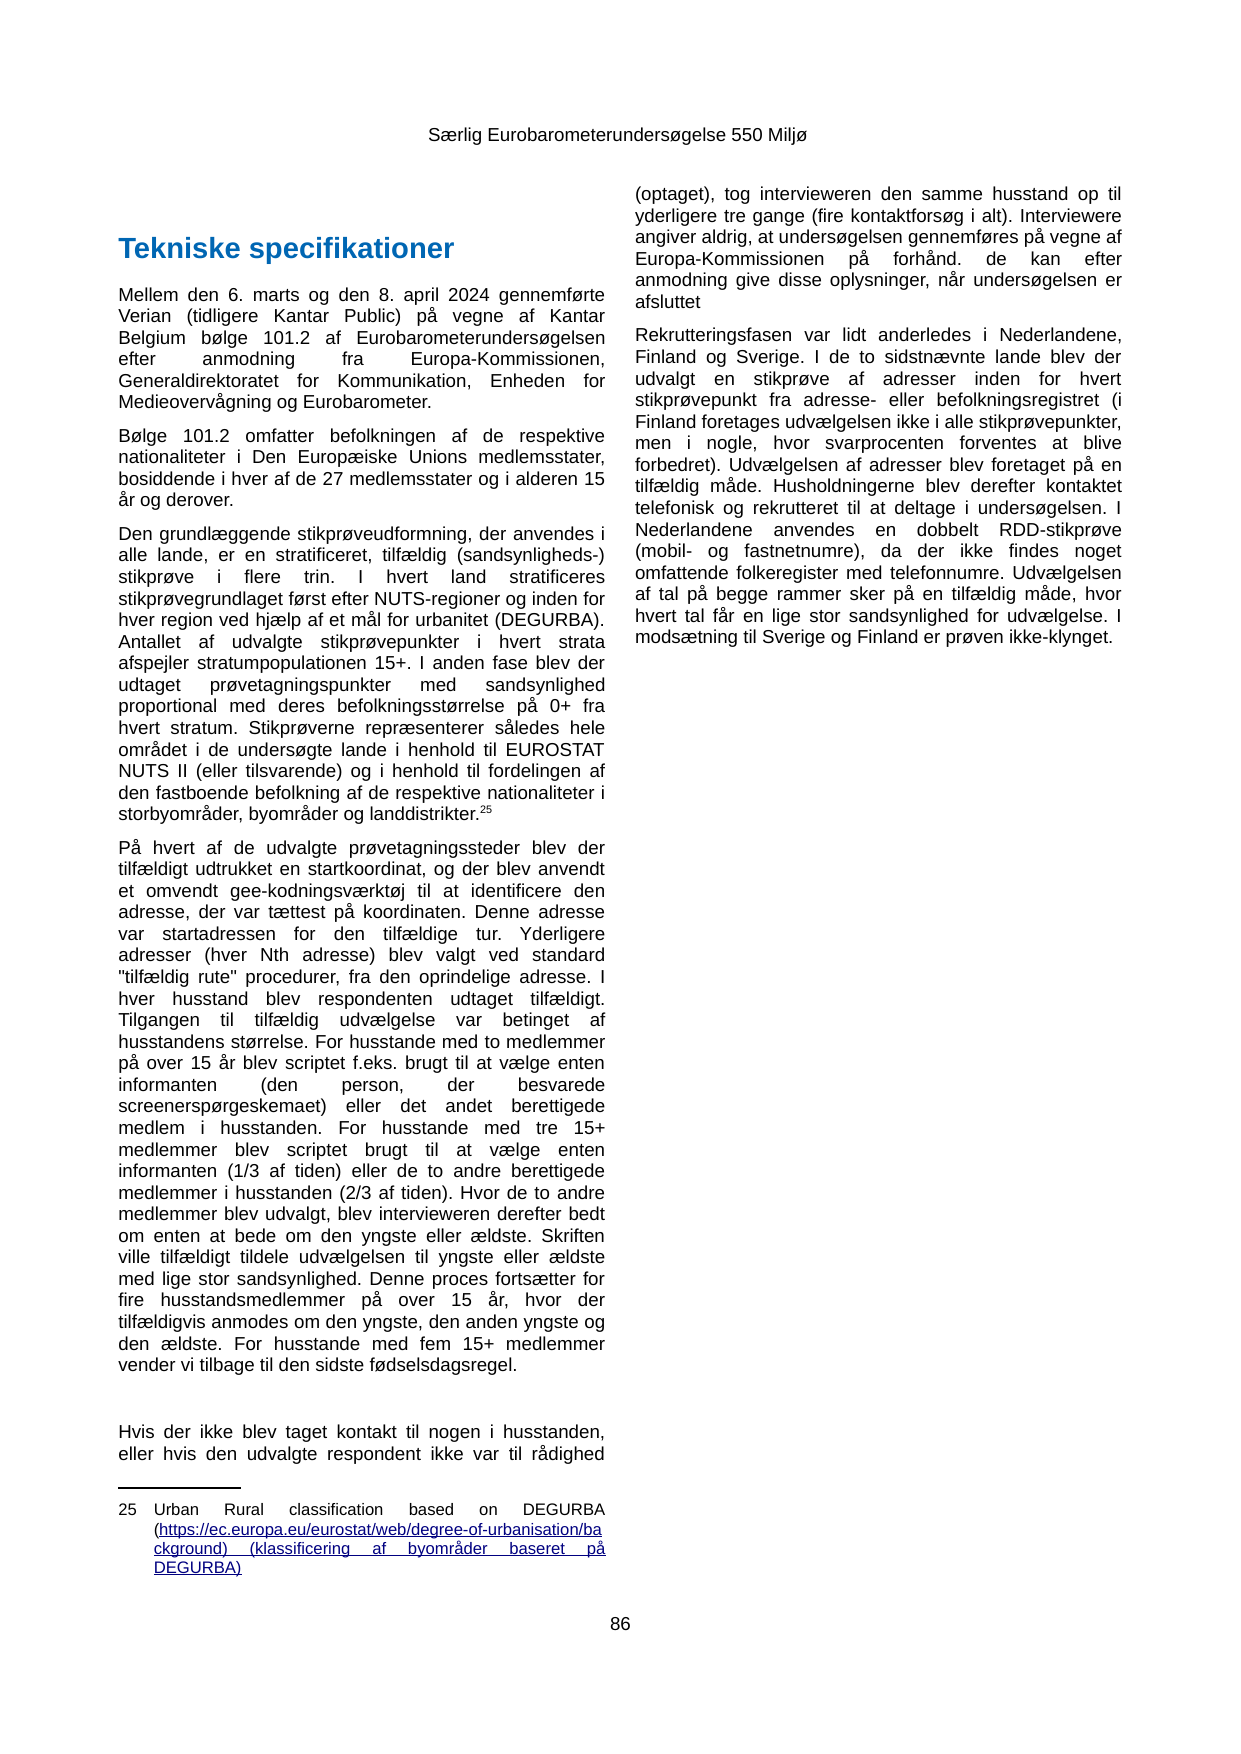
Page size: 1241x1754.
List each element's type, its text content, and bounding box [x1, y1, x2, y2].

text Mellem den 6. marts og den 8. april 2024 gennemførte Verian (tidligere Kantar Public) på vegne af Kantar Belgium bølge 101.2 af Eurobarometerundersøgelsen efter anmodning fra Europa-Kommissionen, Generaldirektoratet for Kommunikation, Enheden for Medieovervågning og Eurobarometer. [118, 283, 605, 413]
text Hvis der ikke blev taget kontakt til nogen i husstanden, eller hvis den udvalgte respondent ikke var til rådighed [118, 1421, 605, 1464]
text Urban Rural classification based on DEGURBA (https://ec.europa.eu/eurostat/web/degree-of-urbanisation/background) (klassificering af byområder baseret på DEGURBA) [118, 1500, 605, 1577]
text På hvert af de udvalgte prøvetagningssteder blev der tilfældigt udtrukket en startkoordinat, og der blev anvendt et omvendt gee-kodningsværktøj til at identificere den adresse, der var tættest på koordinaten. Denne adresse var startadressen for den tilfældige tur. Yderligere adresser (hver Nth adresse) blev valgt ved standard "tilfældig rute" procedurer, fra den oprindelige adresse. I hver husstand blev respondenten udtaget tilfældigt. Tilgangen til tilfældig udvælgelse var betinget af husstandens størrelse. For husstande med to medlemmer på over 15 år blev scriptet f.eks. brugt til at vælge enten informanten (den person, der besvarede screenerspørgeskemaet) eller det andet berettigede medlem i husstanden. For husstande med tre 15+ medlemmer blev scriptet brugt til at vælge enten informanten (1/3 af tiden) eller de to andre berettigede medlemmer i husstanden (2/3 af tiden). Hvor de to andre medlemmer blev udvalgt, blev intervieweren derefter bedt om enten at bede om den yngste eller ældste. Skriften ville tilfældigt tildele udvælgelsen til yngste eller ældste med lige stor sandsynlighed. Denne proces fortsætter for fire husstandsmedlemmer på over 15 år, hvor der tilfældigvis anmodes om den yngste, den anden yngste og den ældste. For husstande med fem 15+ medlemmer vender vi tilbage til den sidste fødselsdagsregel. [118, 836, 605, 1376]
text Bølge 101.2 omfatter befolkningen af de respektive nationaliteter i Den Europæiske Unions medlemsstater, bosiddende i hver af de 27 medlemsstater og i alderen 15 år og derover. [118, 424, 605, 511]
subtitle Tekniske specifikationer [118, 231, 605, 265]
text Rekrutteringsfasen var lidt anderledes i Nederlandene, Finland og Sverige. I de to sidstnævnte lande blev der udvalgt en stikprøve af adresser inden for hvert stikprøvepunkt fra adresse- eller befolkningsregistret (i Finland foretages udvælgelsen ikke i alle stikprøvepunkter, men i nogle, hvor svarprocenten forventes at blive forbedret). Udvælgelsen af adresser blev foretaget på en tilfældig måde. Husholdningerne blev derefter kontaktet telefonisk og rekrutteret til at deltage i undersøgelsen. I Nederlandene anvendes en dobbelt RDD-stikprøve (mobil- og fastnetnumre), da der ikke findes noget omfattende folkeregister med telefonnumre. Udvælgelsen af tal på begge rammer sker på en tilfældig måde, hvor hvert tal får en lige stor sandsynlighed for udvælgelse. I modsætning til Sverige og Finland er prøven ikke-klynget. [635, 324, 1122, 648]
text (optaget), tog intervieweren den samme husstand op til yderligere tre gange (fire kontaktforsøg i alt). Interviewere angiver aldrig, at undersøgelsen gennemføres på vegne af Europa-Kommissionen på forhånd. de kan efter anmodning give disse oplysninger, når undersøgelsen er afsluttet [635, 183, 1122, 312]
text Den grundlæggende stikprøveudformning, der anvendes i alle lande, er en stratificeret, tilfældig (sandsynligheds-) stikprøve i flere trin. I hvert land stratificeres stikprøvegrundlaget først efter NUTS-regioner og inden for hver region ved hjælp af et mål for urbanitet (DEGURBA). Antallet af udvalgte stikprøvepunkter i hvert strata afspejler stratumpopulationen 15+. I anden fase blev der udtaget prøvetagningspunkter med sandsynlighed proportional med deres befolkningsstørrelse på 0+ fra hvert stratum. Stikprøverne repræsenterer således hele området i de undersøgte lande i henhold til EUROSTAT NUTS II (eller tilsvarende) og i henhold til fordelingen af den fastboende befolkning af de respektive nationaliteter i storbyområder, byområder og landdistrikter. [118, 523, 605, 824]
